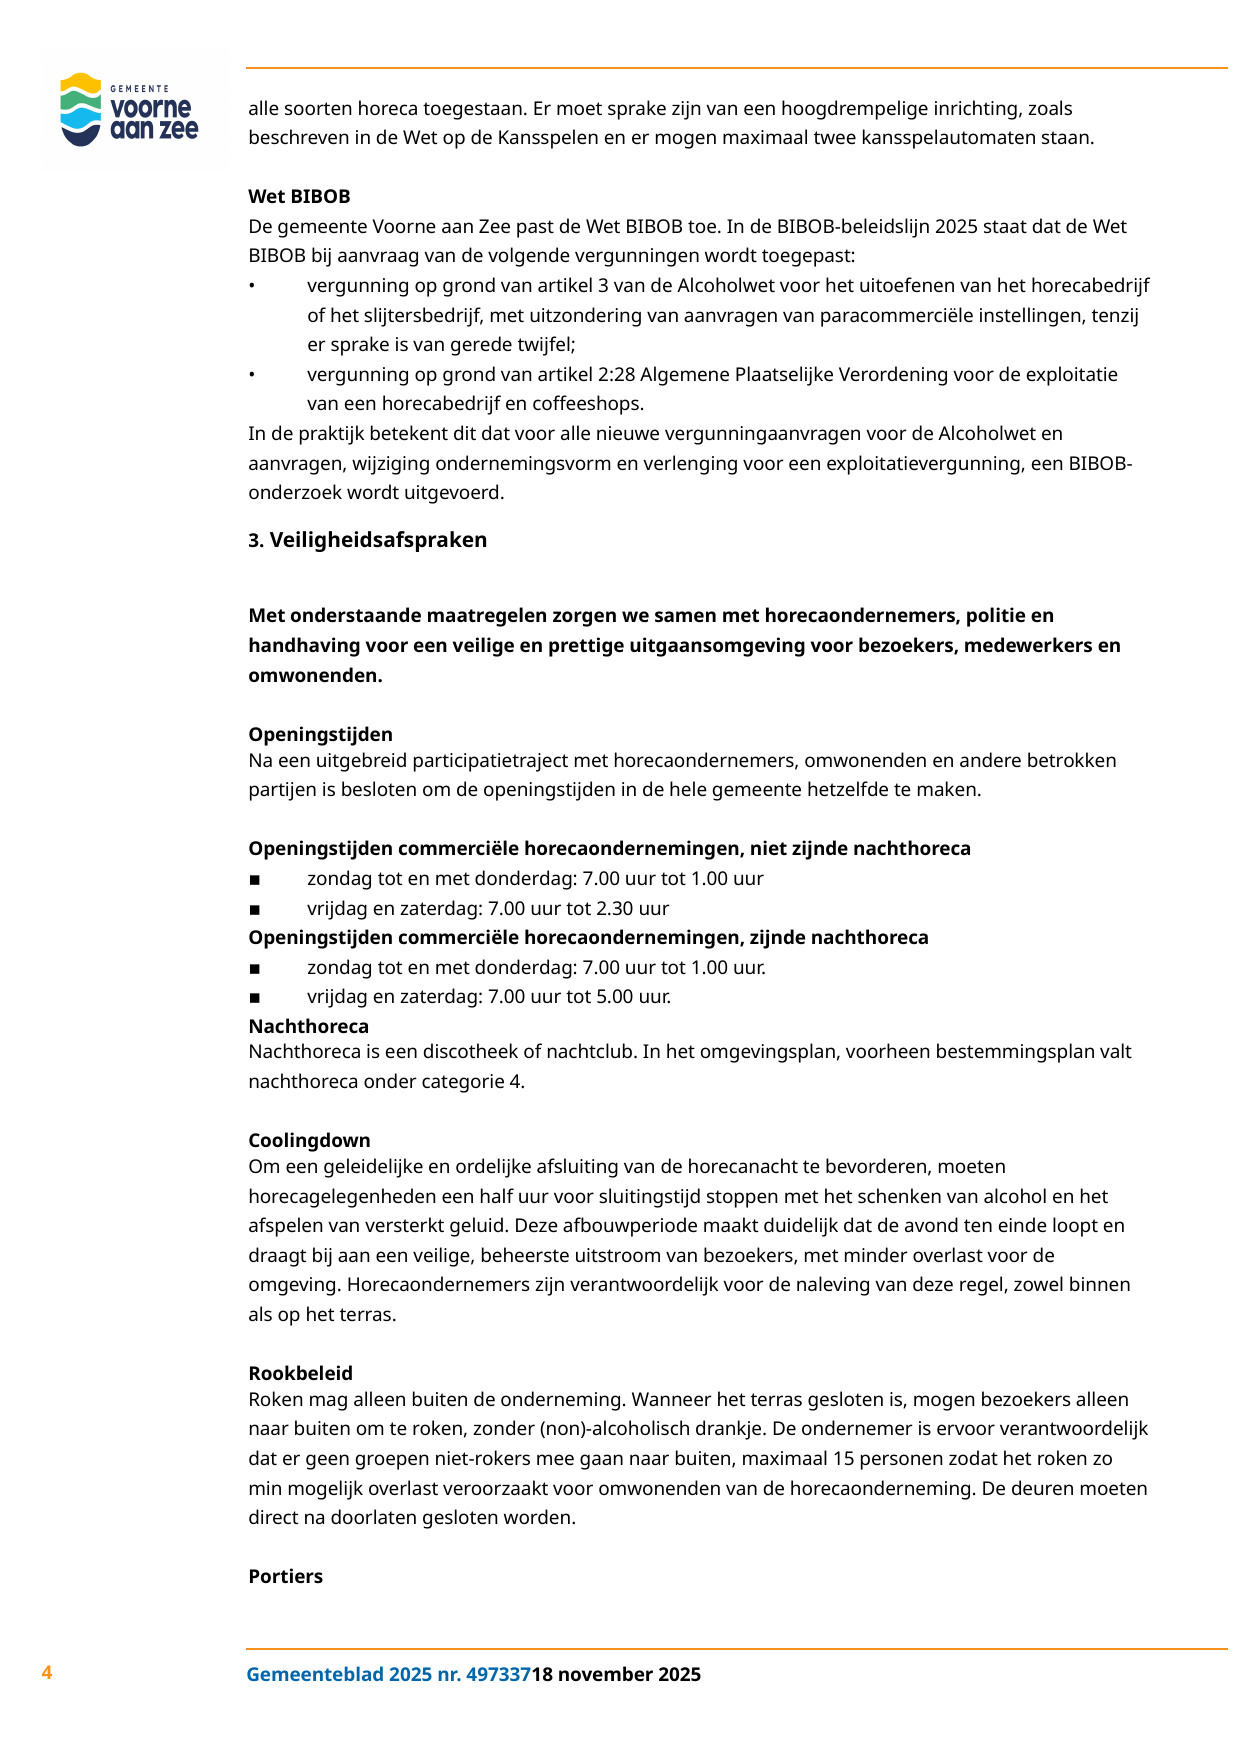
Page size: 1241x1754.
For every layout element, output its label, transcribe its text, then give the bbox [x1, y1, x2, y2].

text Openingstijden commerciële horecaondernemingen, zijnde nachthoreca [248, 924, 1152, 950]
list vrijdag en zaterdag: 7.00 uur tot 5.00 uur. [248, 983, 1152, 1009]
text Met onderstaande maatregelen zorgen we samen met horecaondernemers, politie en handhaving voor een veilige en prettige uitgaansomgeving voor bezoekers, medewerkers en omwonenden. [248, 603, 1152, 688]
text Wet BIBOB [248, 183, 1152, 209]
text De gemeente Voorne aan Zee past de Wet BIBOB toe. In de BIBOB-beleidslijn 2025 staat dat de Wet BIBOB bij aanvraag van de volgende vergunningen wordt toegepast: [248, 213, 1152, 268]
list zondag tot en met donderdag: 7.00 uur tot 1.00 uur [248, 865, 1152, 891]
text alle soorten horeca toegestaan. Er moet sprake zijn van een hoogdrempelige inrichting, zoals beschreven in de Wet op de Kansspelen en er mogen maximaal twee kansspelautomaten staan. [248, 95, 1152, 150]
list vergunning op grond van artikel 2:28 Algemene Plaatselijke Verordening voor de exploitatie van een horecabedrijf en coffeeshops. [248, 361, 1152, 416]
text Nachthoreca [248, 1013, 1152, 1039]
text Nachthoreca is een discotheek of nachtclub. In het omgevingsplan, voorheen bestemmingsplan valt nachthoreca onder categorie 4. [248, 1039, 1152, 1094]
text Coolingdown [248, 1127, 1152, 1153]
text Na een uitgebreid participatietraject met horecaondernemers, omwonenden en andere betrokken partijen is besloten om de openingstijden in de hele gemeente hetzelfde te maken. [248, 747, 1152, 802]
text Openingstijden commerciële horecaondernemingen, niet zijnde nachthoreca [248, 836, 1152, 861]
text Rookbeleid [248, 1360, 1152, 1386]
text Portiers [248, 1563, 1152, 1589]
list zondag tot en met donderdag: 7.00 uur tot 1.00 uur. [248, 954, 1152, 979]
list vrijdag en zaterdag: 7.00 uur tot 2.30 uur [248, 895, 1152, 920]
text Om een geleidelijke en ordelijke afsluiting van de horecanacht te bevorderen, moeten horecagelegenheden een half uur voor sluitingstijd stoppen met het schenken van alcohol en het afspelen van versterkt geluid. Deze afbouwperiode maakt duidelijk dat de avond ten einde loopt en draagt bij aan een veilige, beheerste uitstroom van bezoekers, met minder overlast voor de omgeving. Horecaondernemers zijn verantwoordelijk voor de naleving van deze regel, zowel binnen als op het terras. [248, 1153, 1152, 1327]
text Roken mag alleen buiten de onderneming. Wanneer het terras gesloten is, mogen bezoekers alleen naar buiten om te roken, zonder (non)-alcoholisch drankje. De ondernemer is ervoor verantwoordelijk dat er geen groepen niet-rokers mee gaan naar buiten, maximaal 15 personen zodat het roken zo min mogelijk overlast veroorzaakt voor omwonenden van de horecaonderneming. De deuren moeten direct na doorlaten gesloten worden. [248, 1386, 1152, 1530]
list vergunning op grond van artikel 3 van de Alcoholwet voor het uitoefenen van het horecabedrijf of het slijtersbedrijf, met uitzondering van aanvragen van paracommerciële instellingen, tenzij er sprake is van gerede twijfel; [248, 272, 1152, 357]
text 3. Veiligheidsafspraken [248, 525, 1152, 553]
text In de praktijk betekent dit dat voor alle nieuwe vergunningaanvragen voor de Alcoholwet en aanvragen, wijziging ondernemingsvorm en verlenging voor een exploitatievergunning, een BIBOB-onderzoek wordt uitgevoerd. [248, 420, 1152, 505]
text Openingstijden [248, 721, 1152, 747]
picture [41, 47, 231, 172]
